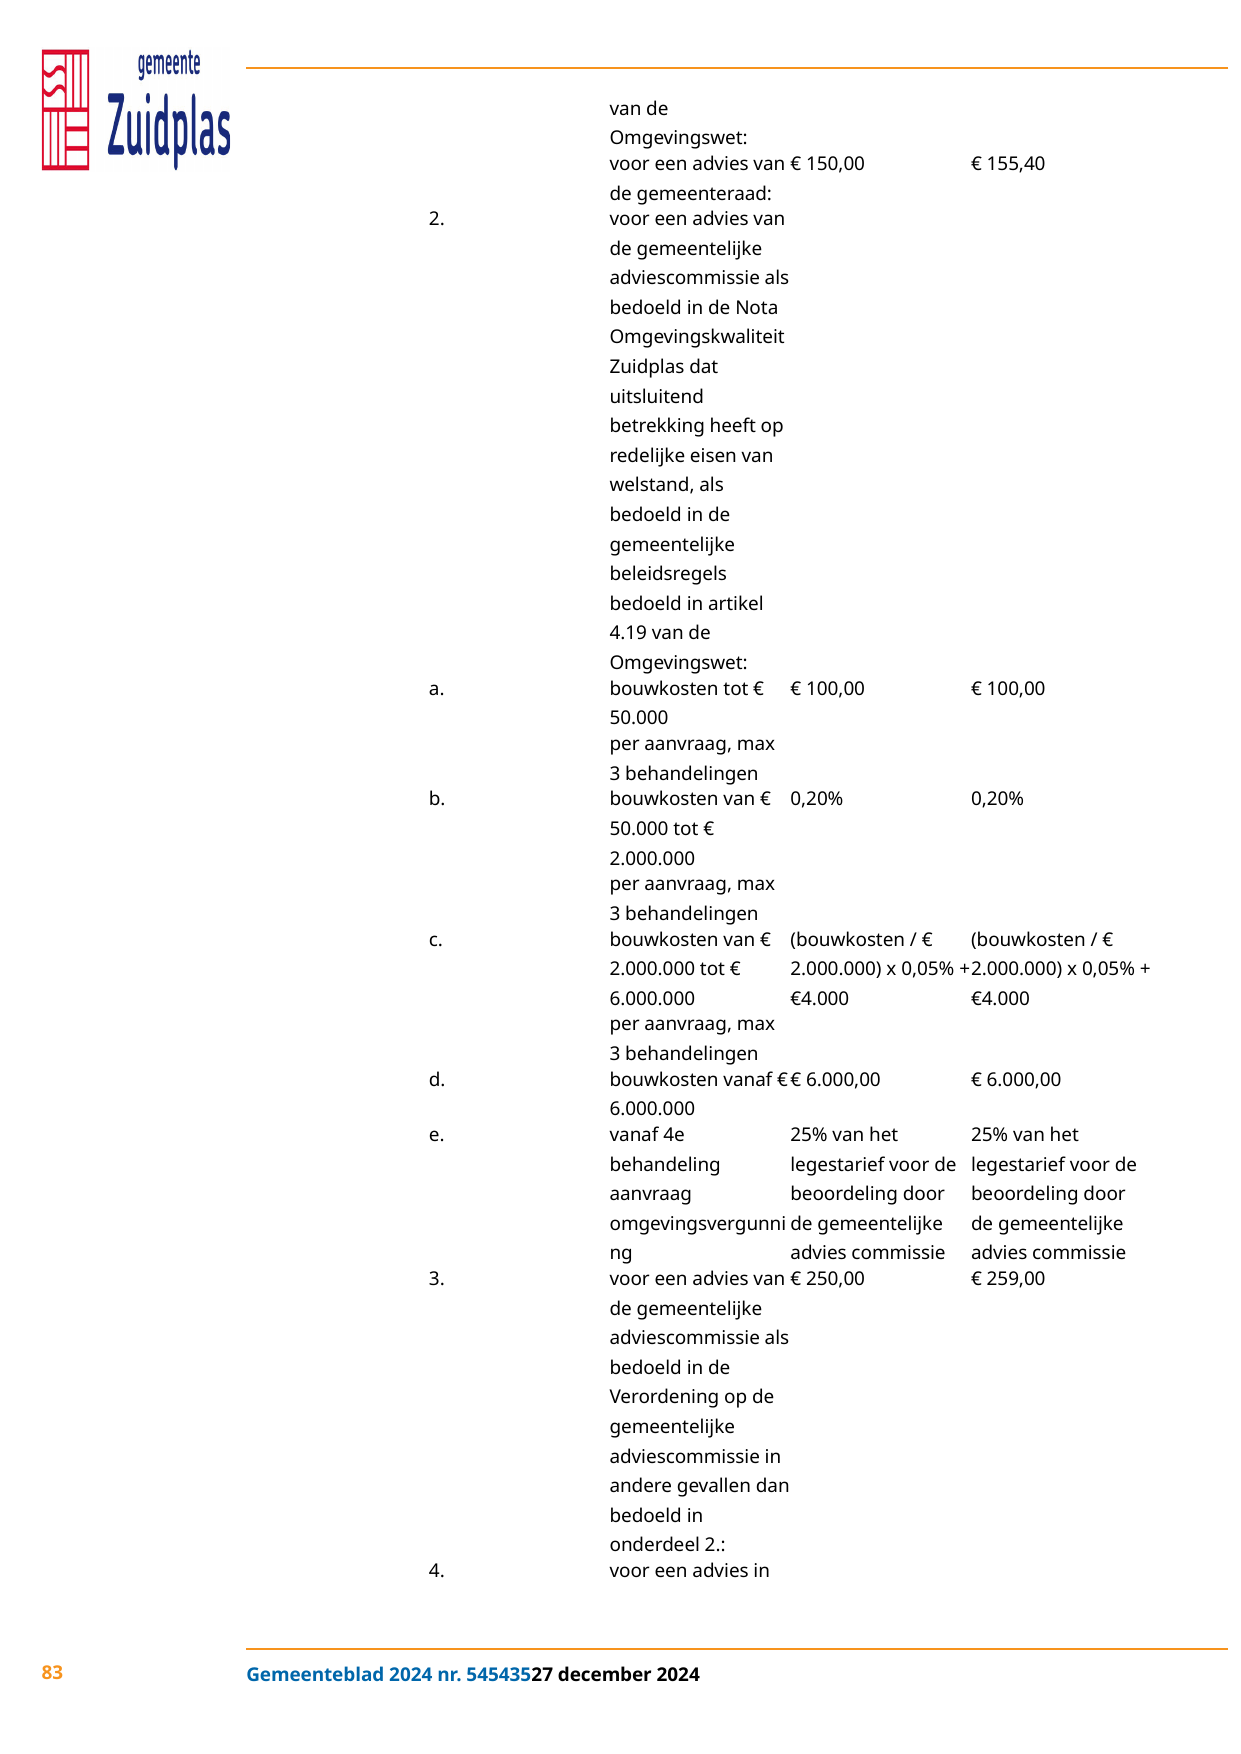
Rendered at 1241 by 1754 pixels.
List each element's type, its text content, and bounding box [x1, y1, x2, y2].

table_cell 0,20% [790, 786, 971, 870]
table_cell [248, 870, 429, 926]
table_cell 2. [429, 205, 609, 675]
table_cell [790, 205, 971, 675]
table_cell bouwkosten van € 2.000.000 tot € 6.000.000 [609, 926, 790, 1011]
table_cell € 250,00 [790, 1265, 971, 1557]
table_cell [248, 1121, 429, 1265]
table_cell € 150,00 [790, 150, 971, 205]
table_cell [248, 1265, 429, 1557]
table_cell [248, 1011, 429, 1066]
table_cell 0,20% [971, 786, 1152, 870]
table_cell € 100,00 [790, 675, 971, 730]
table_cell per aanvraag, max 3 behandelingen [609, 870, 790, 926]
table_cell [971, 1011, 1152, 1066]
table_cell 25% van het legestarief voor de beoordeling door de gemeentelijke advies commissie [790, 1121, 971, 1265]
table_cell € 6.000,00 [971, 1066, 1152, 1121]
table_cell a. [429, 675, 609, 730]
table_cell [971, 870, 1152, 926]
table_cell [248, 205, 429, 675]
table_cell bouwkosten van € 50.000 tot € 2.000.000 [609, 786, 790, 870]
table_cell bouwkosten tot € 50.000 [609, 675, 790, 730]
table_cell vanaf 4e behandeling aanvraag omgevingsvergunning [609, 1121, 790, 1265]
table_cell [971, 205, 1152, 675]
table_cell [248, 926, 429, 1011]
table_cell (bouwkosten / € 2.000.000) x 0,05% + €4.000 [971, 926, 1152, 1011]
table_cell [790, 1557, 971, 1583]
table_cell 3. [429, 1265, 609, 1557]
table_cell [429, 1011, 609, 1066]
table_cell [248, 95, 429, 150]
table_cell c. [429, 926, 609, 1011]
table_cell d. [429, 1066, 609, 1121]
table_cell [971, 730, 1152, 786]
table_cell per aanvraag, max 3 behandelingen [609, 730, 790, 786]
table_cell [429, 730, 609, 786]
table_cell [248, 1066, 429, 1121]
table_cell [429, 95, 609, 150]
table_cell [971, 1557, 1152, 1583]
table_cell bouwkosten vanaf € 6.000.000 [609, 1066, 790, 1121]
table_cell [248, 1557, 429, 1583]
table_cell [790, 1011, 971, 1066]
table_cell [248, 786, 429, 870]
table_cell [248, 730, 429, 786]
table_cell voor een advies van de gemeentelijke adviescommissie als bedoeld in de Nota Omgevingskwaliteit Zuidplas dat uitsluitend betrekking heeft op redelijke eisen van welstand, als bedoeld in de gemeentelijke beleidsregels bedoeld in artikel 4.19 van de Omgevingswet: [609, 205, 790, 675]
table_cell [429, 870, 609, 926]
table_cell e. [429, 1121, 609, 1265]
table_cell [248, 675, 429, 730]
table_cell voor een advies in [609, 1557, 790, 1583]
table_cell [429, 150, 609, 205]
picture [41, 47, 231, 172]
table_cell € 100,00 [971, 675, 1152, 730]
table_cell [971, 95, 1152, 150]
table_cell € 6.000,00 [790, 1066, 971, 1121]
table_cell 4. [429, 1557, 609, 1583]
table_cell van de Omgevingswet: [609, 95, 790, 150]
table_cell per aanvraag, max 3 behandelingen [609, 1011, 790, 1066]
table_cell [790, 730, 971, 786]
table_cell [790, 870, 971, 926]
table_cell € 259,00 [971, 1265, 1152, 1557]
table_cell b. [429, 786, 609, 870]
table_cell 25% van het legestarief voor de beoordeling door de gemeentelijke advies commissie [971, 1121, 1152, 1265]
table_cell [248, 150, 429, 205]
table_cell voor een advies van de gemeenteraad: [609, 150, 790, 205]
table_cell [790, 95, 971, 150]
table_cell (bouwkosten / € 2.000.000) x 0,05% + €4.000 [790, 926, 971, 1011]
table_cell voor een advies van de gemeentelijke adviescommissie als bedoeld in de Verordening op de gemeentelijke adviescommissie in andere gevallen dan bedoeld in onderdeel 2.: [609, 1265, 790, 1557]
table_cell € 155,40 [971, 150, 1152, 205]
